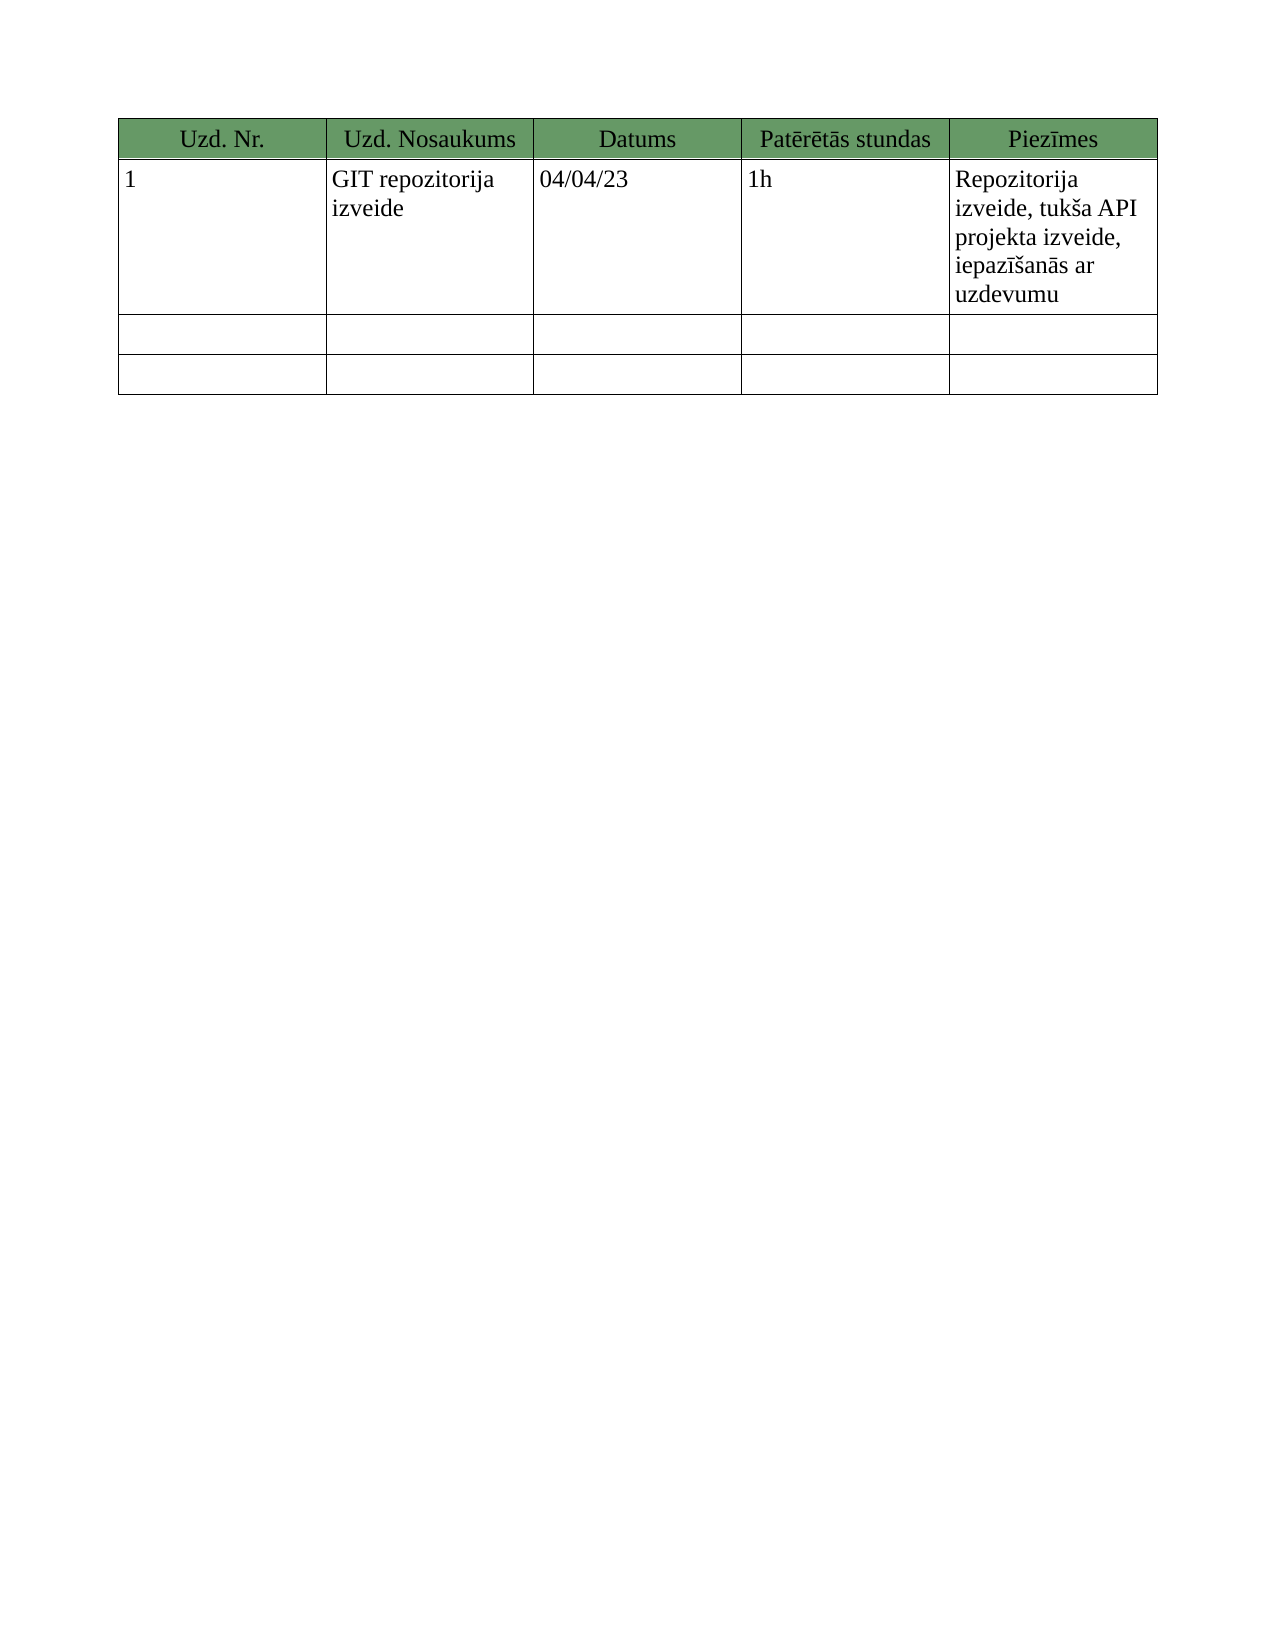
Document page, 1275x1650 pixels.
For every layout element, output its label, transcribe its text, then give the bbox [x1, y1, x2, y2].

table_cell [534, 355, 741, 394]
table_cell 1h [742, 160, 949, 314]
table_cell [742, 355, 949, 394]
table_cell GIT repozitorija izveide [327, 160, 533, 314]
table_header Uzd. Nr. [119, 119, 326, 158]
table_cell 04/04/23 [534, 160, 741, 314]
table_cell [327, 355, 533, 394]
table_cell [119, 355, 326, 394]
table_cell 1 [119, 160, 326, 314]
table_header Piezīmes [950, 119, 1157, 158]
table_header Datums [534, 119, 741, 158]
table_cell Repozitorija izveide, tukša API projekta izveide, iepazīšanās ar uzdevumu [950, 160, 1157, 314]
table_header Patērētās stundas [742, 119, 949, 158]
table_cell [950, 315, 1157, 354]
table_cell [742, 315, 949, 354]
table_cell [119, 315, 326, 354]
table_cell [327, 315, 533, 354]
table_cell [534, 315, 741, 354]
table_cell [950, 355, 1157, 394]
table_header Uzd. Nosaukums [327, 119, 533, 158]
